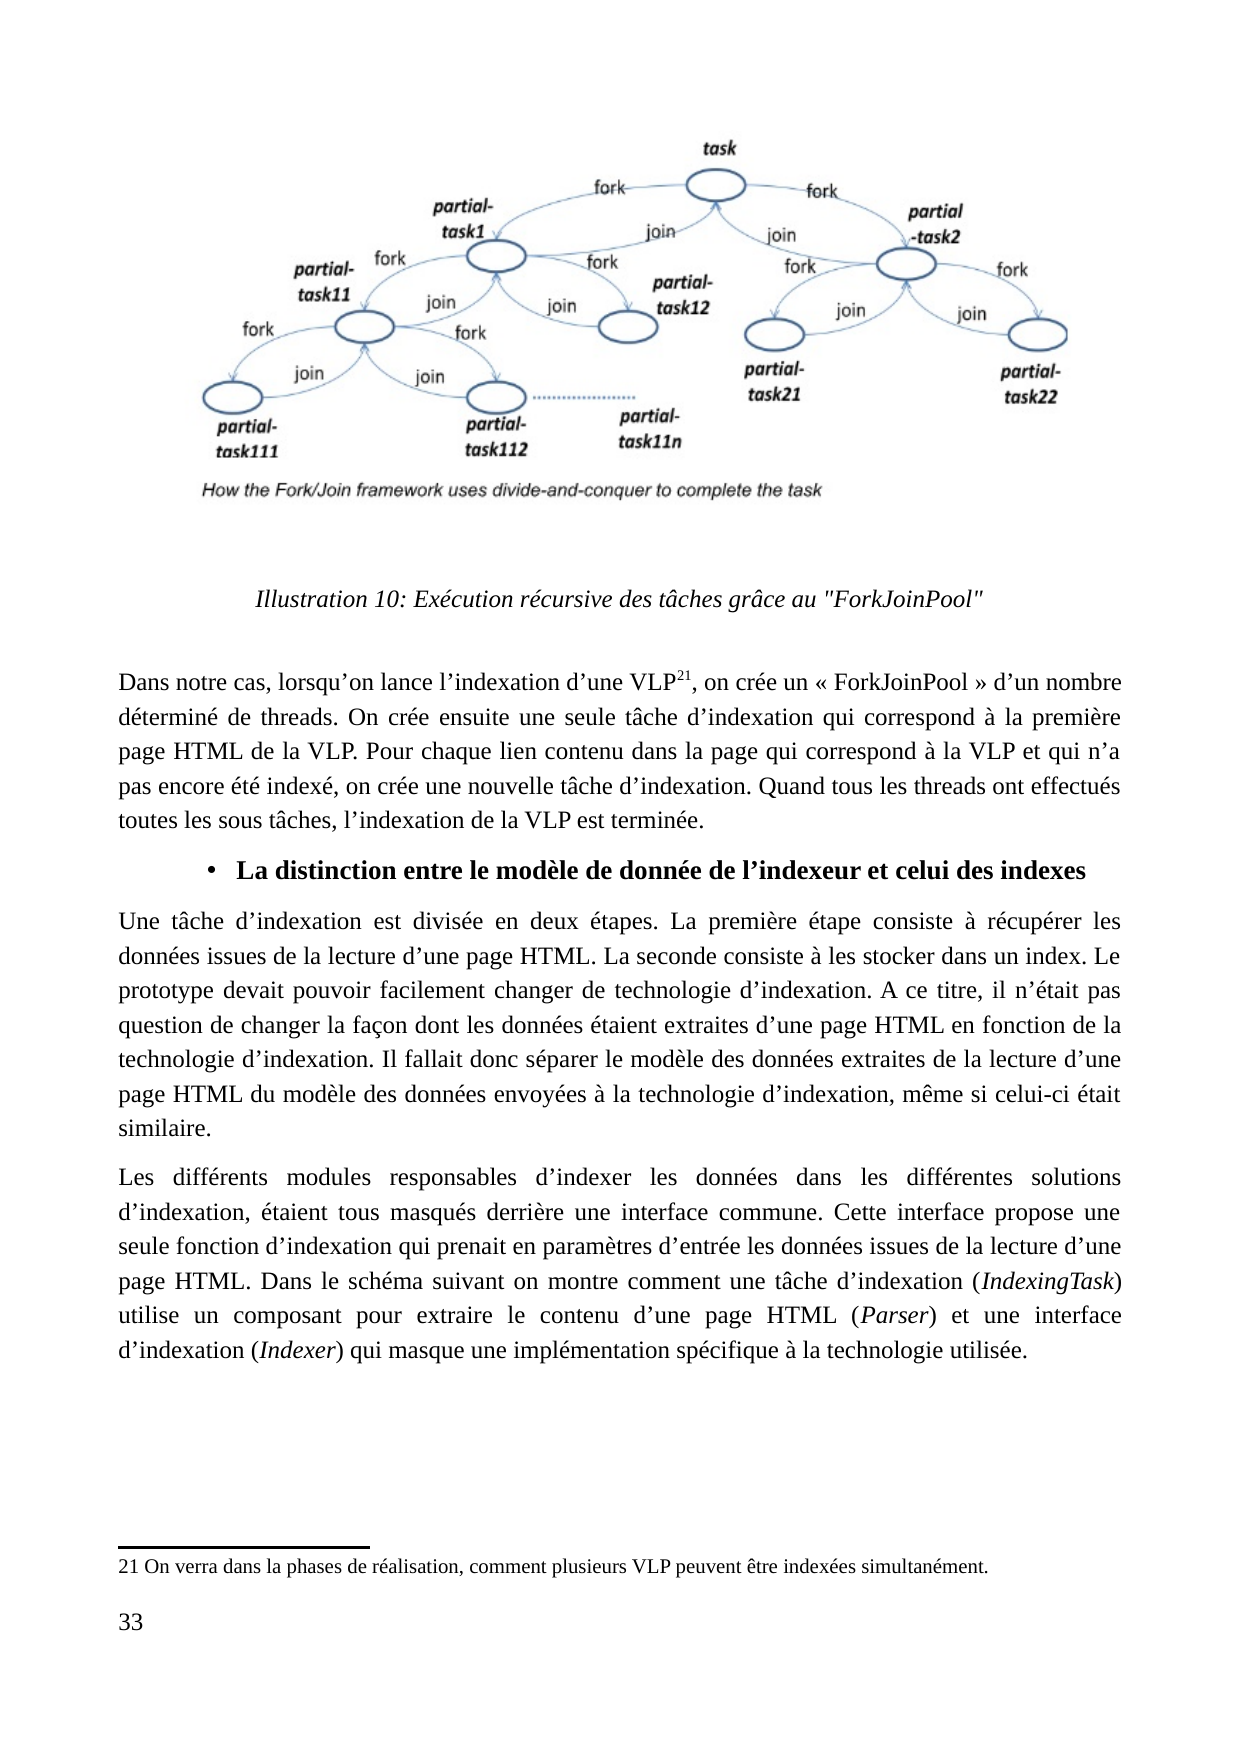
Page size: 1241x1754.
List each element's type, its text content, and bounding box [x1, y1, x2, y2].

text Dans notre cas, lorsqu’on lance l’indexation d’une VLP, on crée un « ForkJoinPool » d’un nombre déterminé de threads. On crée ensuite une seule tâche d’indexation qui correspond à la première page HTML de la VLP. Pour chaque lien contenu dans la page qui correspond à la VLP et qui n’a pas encore été indexé, on crée une nouvelle tâche d’indexation. Quand tous les threads ont effectués toutes les sous tâches, l’indexation de la VLP est terminée. [118, 667, 1122, 834]
text Les différents modules responsables d’indexer les données dans les différentes solutions d’indexation, étaient tous masqués derrière une interface commune. Cette interface propose une seule fonction d’indexation qui prenait en paramètres d’entrée les données issues de la lecture d’une page HTML. Dans le schéma suivant on montre comment une tâche d’indexation (IndexingTask) utilise un composant pour extraire le contenu d’une page HTML (Parser) et une interface d’indexation (Indexer) qui masque une implémentation spécifique à la technologie utilisée. [118, 1162, 1122, 1363]
text On verra dans la phases de réalisation, comment plusieurs VLP peuvent être indexées simultanément. [118, 1553, 1122, 1578]
subtitle La distinction entre le modèle de donnée de l’indexeur et celui des indexes [207, 854, 1122, 886]
picture [118, 130, 1123, 584]
text Une tâche d’indexation est divisée en deux étapes. La première étape consiste à récupérer les données issues de la lecture d’une page HTML. La seconde consiste à les stocker dans un index. Le prototype devait pouvoir facilement changer de technologie d’indexation. A ce titre, il n’était pas question de changer la façon dont les données étaient extraites d’une page HTML en fonction de la technologie d’indexation. Il fallait donc séparer le modèle des données extraites de la lecture d’une page HTML du modèle des données envoyées à la technologie d’indexation, même si celui-ci était similaire. [118, 906, 1122, 1142]
text Illustration 10: Exécution récursive des tâches grâce au "ForkJoinPool" [118, 584, 1122, 612]
